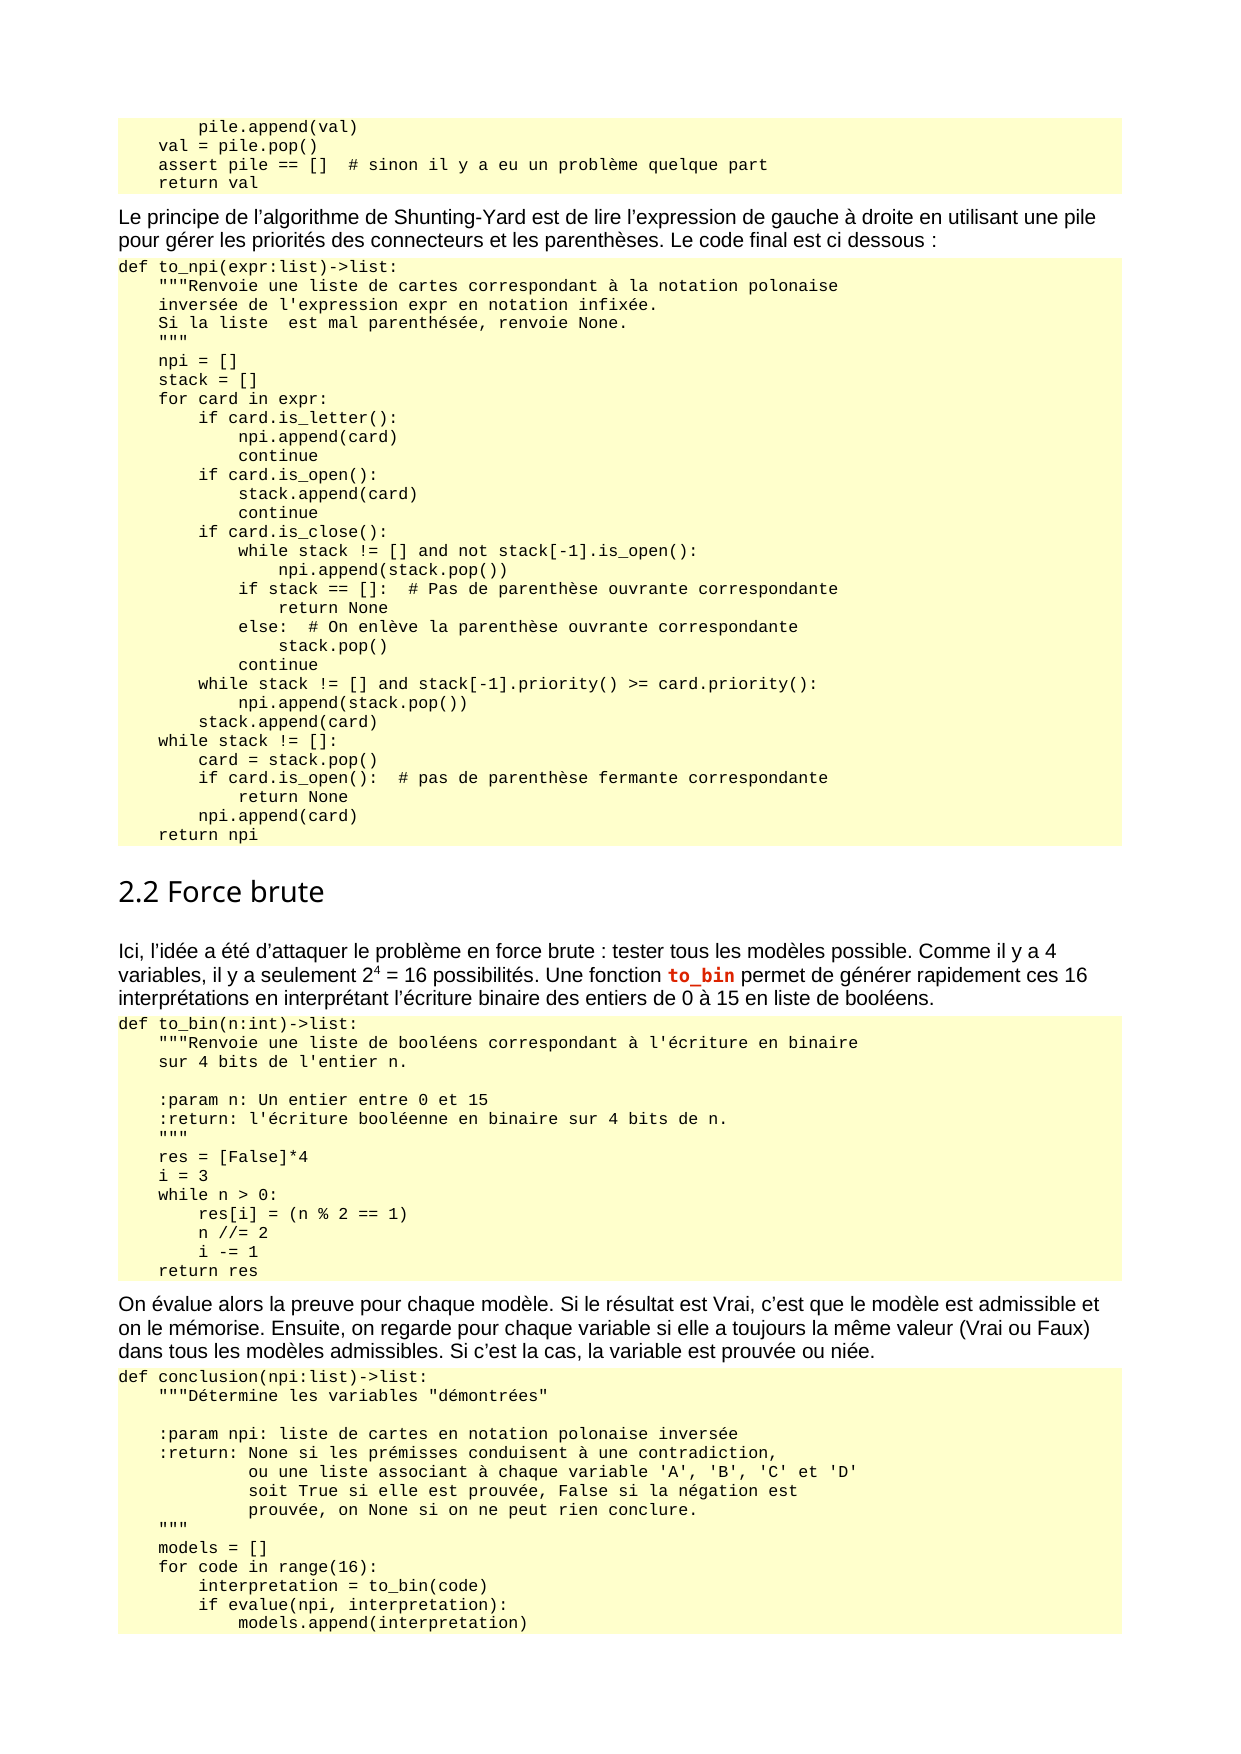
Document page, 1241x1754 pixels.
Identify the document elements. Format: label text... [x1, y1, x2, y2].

text while stack != [] and stack[-1].priority() >= card.priority(): [118, 675, 1122, 694]
text soit True si elle est prouvée, False si la négation est [118, 1482, 1122, 1501]
text npi.append(stack.pop()) [118, 694, 1122, 713]
text npi.append(card) [118, 429, 1122, 448]
text npi.append(card) [118, 808, 1122, 827]
subtitle 2.2 Force brute [118, 871, 1122, 911]
text if card.is_open(): # pas de parenthèse fermante correspondante [118, 770, 1122, 789]
text while stack != []: [118, 732, 1122, 751]
text stack = [] [118, 372, 1122, 391]
text def to_npi(expr:list)->list: [118, 258, 1122, 277]
text """ [118, 1520, 1122, 1539]
text return None [118, 599, 1122, 618]
text ou une liste associant à chaque variable 'A', 'B', 'C' et 'D' [118, 1463, 1122, 1482]
text npi.append(stack.pop()) [118, 561, 1122, 580]
text else: # On enlève la parenthèse ouvrante correspondante [118, 618, 1122, 637]
text continue [118, 504, 1122, 523]
text Ici, l’idée a été d’attaquer le problème en force brute : tester tous les modèles possible. Comme il y a 4 variables, il y a seulement 24 = 16 possibilités. Une fonction to_bin permet de générer rapidement ces 16 interprétations en interprétant l’écriture binaire des entiers de 0 à 15 en liste de booléens. [118, 940, 1122, 1010]
text def conclusion(npi:list)->list: [118, 1368, 1122, 1387]
text def to_bin(n:int)->list: [118, 1016, 1122, 1035]
text sur 4 bits de l'entier n. [118, 1054, 1122, 1073]
text :return: l'écriture booléenne en binaire sur 4 bits de n. [118, 1111, 1122, 1129]
text while n > 0: [118, 1186, 1122, 1205]
text stack.append(card) [118, 713, 1122, 732]
text val = pile.pop() [118, 137, 1122, 156]
text """ [118, 334, 1122, 353]
text :return: None si les prémisses conduisent à une contradiction, [118, 1444, 1122, 1463]
text pile.append(val) [118, 118, 1122, 137]
text if card.is_open(): [118, 467, 1122, 486]
text npi = [] [118, 353, 1122, 372]
text Le principe de l’algorithme de Shunting-Yard est de lire l’expression de gauche à droite en utilisant une pile pour gérer les priorités des connecteurs et les parenthèses. Le code final est ci dessous : [118, 206, 1122, 252]
text :param npi: liste de cartes en notation polonaise inversée [118, 1425, 1122, 1444]
text return res [118, 1262, 1122, 1281]
text return val [118, 175, 1122, 194]
text return npi [118, 827, 1122, 846]
text if evalue(npi, interpretation): [118, 1596, 1122, 1615]
text card = stack.pop() [118, 751, 1122, 770]
text while stack != [] and not stack[-1].is_open(): [118, 542, 1122, 561]
text if card.is_letter(): [118, 410, 1122, 429]
text interpretation = to_bin(code) [118, 1577, 1122, 1596]
text i = 3 [118, 1167, 1122, 1186]
text """Détermine les variables "démontrées" [118, 1387, 1122, 1406]
text """Renvoie une liste de cartes correspondant à la notation polonaise [118, 277, 1122, 296]
text """ [118, 1129, 1122, 1148]
text inversée de l'expression expr en notation infixée. [118, 296, 1122, 315]
text i -= 1 [118, 1243, 1122, 1262]
text res = [False]*4 [118, 1148, 1122, 1167]
text prouvée, on None si on ne peut rien conclure. [118, 1501, 1122, 1520]
text """Renvoie une liste de booléens correspondant à l'écriture en binaire [118, 1035, 1122, 1054]
text models.append(interpretation) [118, 1615, 1122, 1634]
text continue [118, 656, 1122, 675]
text n //= 2 [118, 1224, 1122, 1243]
text stack.append(card) [118, 486, 1122, 504]
text models = [] [118, 1539, 1122, 1558]
text if stack == []: # Pas de parenthèse ouvrante correspondante [118, 580, 1122, 599]
text assert pile == [] # sinon il y a eu un problème quelque part [118, 156, 1122, 175]
text On évalue alors la preuve pour chaque modèle. Si le résultat est Vrai, c’est que le modèle est admissible et on le mémorise. Ensuite, on regarde pour chaque variable si elle a toujours la même valeur (Vrai ou Faux) dans tous les modèles admissibles. Si c’est la cas, la variable est prouvée ou niée. [118, 1293, 1122, 1363]
text res[i] = (n % 2 == 1) [118, 1205, 1122, 1224]
text :param n: Un entier entre 0 et 15 [118, 1092, 1122, 1111]
text continue [118, 448, 1122, 467]
text for code in range(16): [118, 1558, 1122, 1577]
text if card.is_close(): [118, 523, 1122, 542]
text Si la liste est mal parenthésée, renvoie None. [118, 315, 1122, 334]
text stack.pop() [118, 637, 1122, 656]
text for card in expr: [118, 391, 1122, 410]
text return None [118, 789, 1122, 808]
